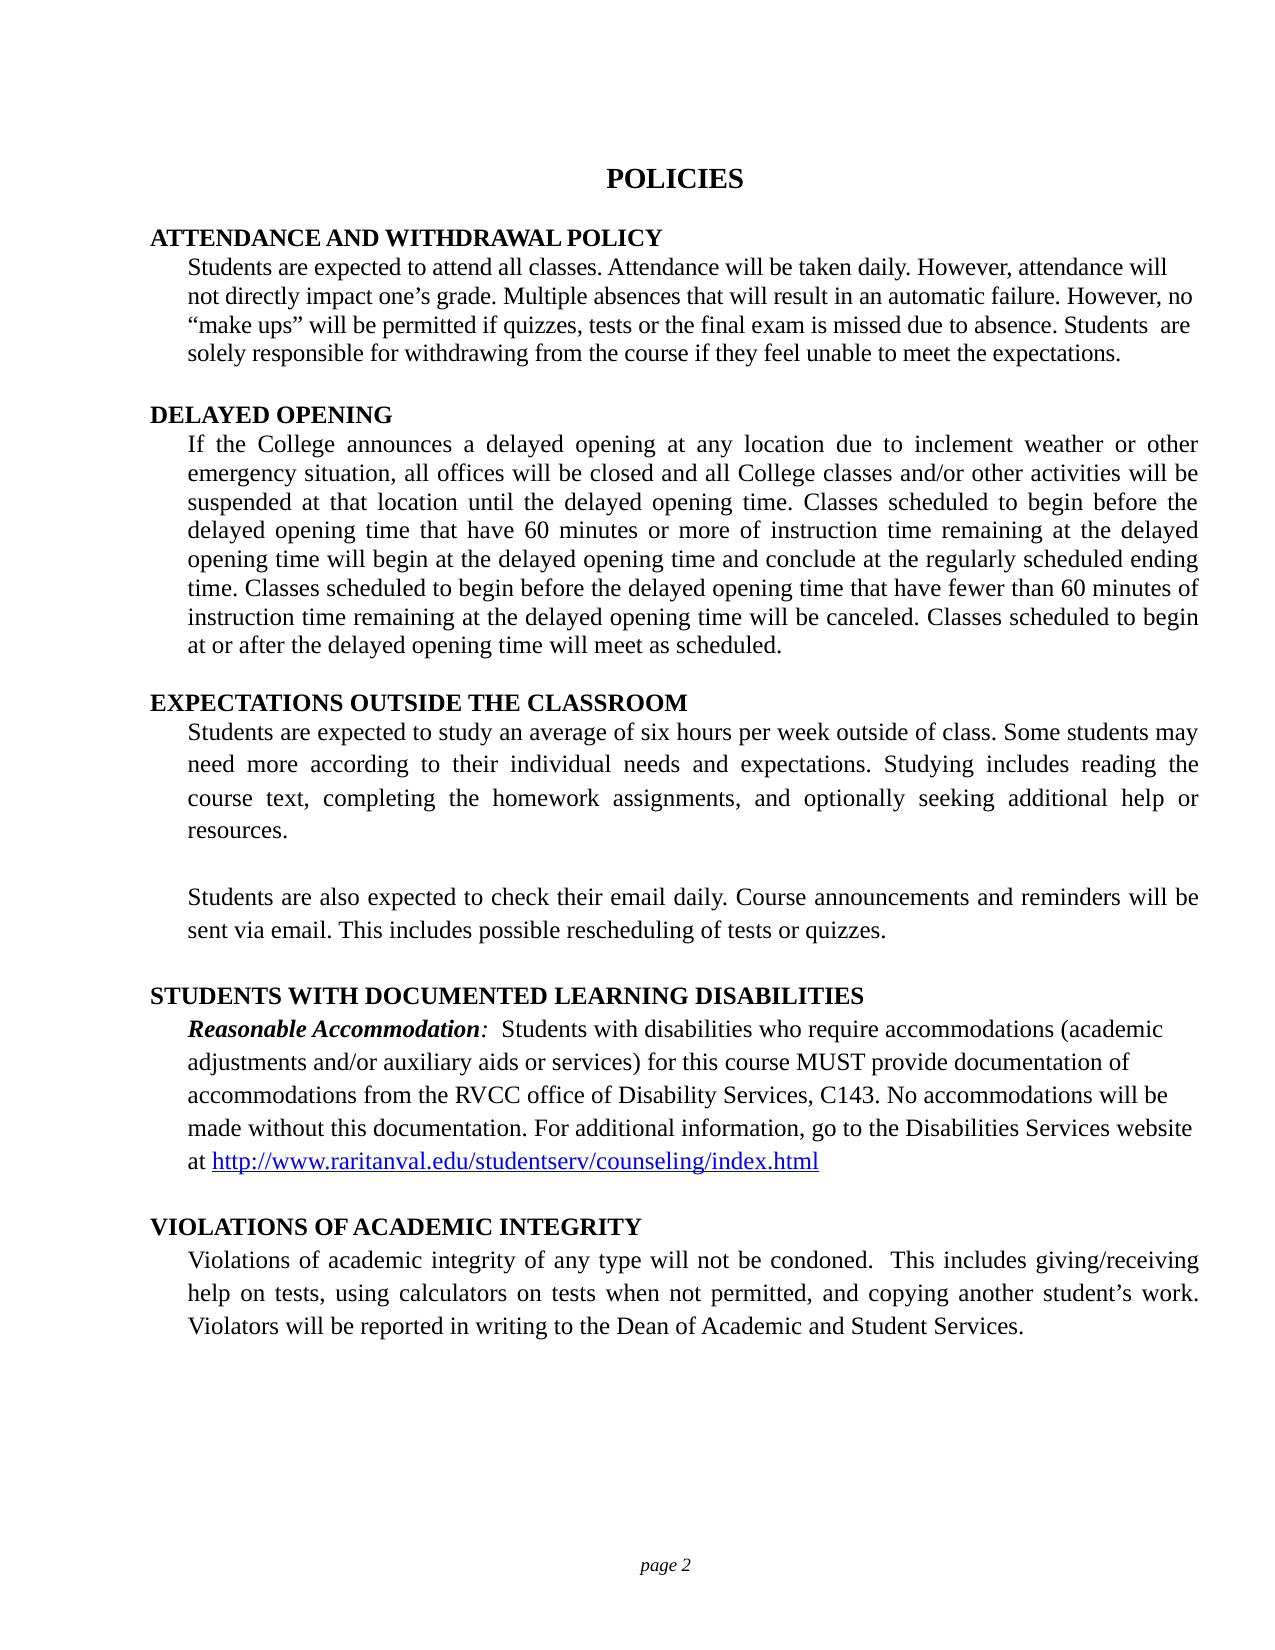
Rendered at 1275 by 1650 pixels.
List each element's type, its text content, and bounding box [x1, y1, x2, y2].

text EXPECTATIONS OUTSIDE THE CLASSROOM [150, 688, 1200, 717]
text ATTENDANCE AND WITHDRAWAL POLICY [150, 223, 1200, 252]
text VIOLATIONS OF ACADEMIC INTEGRITY [150, 1212, 1200, 1241]
text DELAYED OPENING [150, 400, 1200, 429]
text Students are also expected to check their email daily. Course announcements and reminders will be sent via email. This includes possible rescheduling of tests or quizzes. [187, 882, 1200, 943]
text Students are expected to study an average of six hours per week outside of class. Some students may need more according to their individual needs and expectations. Studying includes reading the course text, completing the homework assignments, and optionally seeking additional help or resources. [187, 717, 1200, 844]
text If the College announces a delayed opening at any location due to inclement weather or other emergency situation, all offices will be closed and all College classes and/or other activities will be suspended at that location until the delayed opening time. Classes scheduled to begin before the delayed opening time that have 60 minutes or more of instruction time remaining at the delayed opening time will begin at the delayed opening time and conclude at the regularly scheduled ending time. Classes scheduled to begin before the delayed opening time that have fewer than 60 minutes of instruction time remaining at the delayed opening time will be canceled. Classes scheduled to begin at or after the delayed opening time will meet as scheduled. [187, 429, 1200, 659]
subtitle POLICIES [150, 161, 1200, 195]
text Violations of academic integrity of any type will not be condoned. This includes giving/receiving help on tests, using calculators on tests when not permitted, and copying another student’s work. Violators will be reported in writing to the Dean of Academic and Student Services. [187, 1245, 1200, 1340]
text STUDENTS WITH DOCUMENTED LEARNING DISABILITIES [150, 981, 1200, 1009]
text Reasonable Accommodation: Students with disabilities who require accommodations (academic adjustments and/or auxiliary aids or services) for this course MUST provide documentation of accommodations from the RVCC office of Disability Services, C143. No accommodations will be made without this documentation. For additional information, go to the Disabilities Services website at http://www.raritanval.edu/studentserv/counseling/index.html [187, 1014, 1200, 1174]
text Students are expected to attend all classes. Attendance will be taken daily. However, attendance will not directly impact one’s grade. Multiple absences that will result in an automatic failure. However, no “make ups” will be permitted if quizzes, tests or the final exam is missed due to absence. Students are solely responsible for withdrawing from the course if they feel unable to meet the expectations. [187, 252, 1200, 367]
